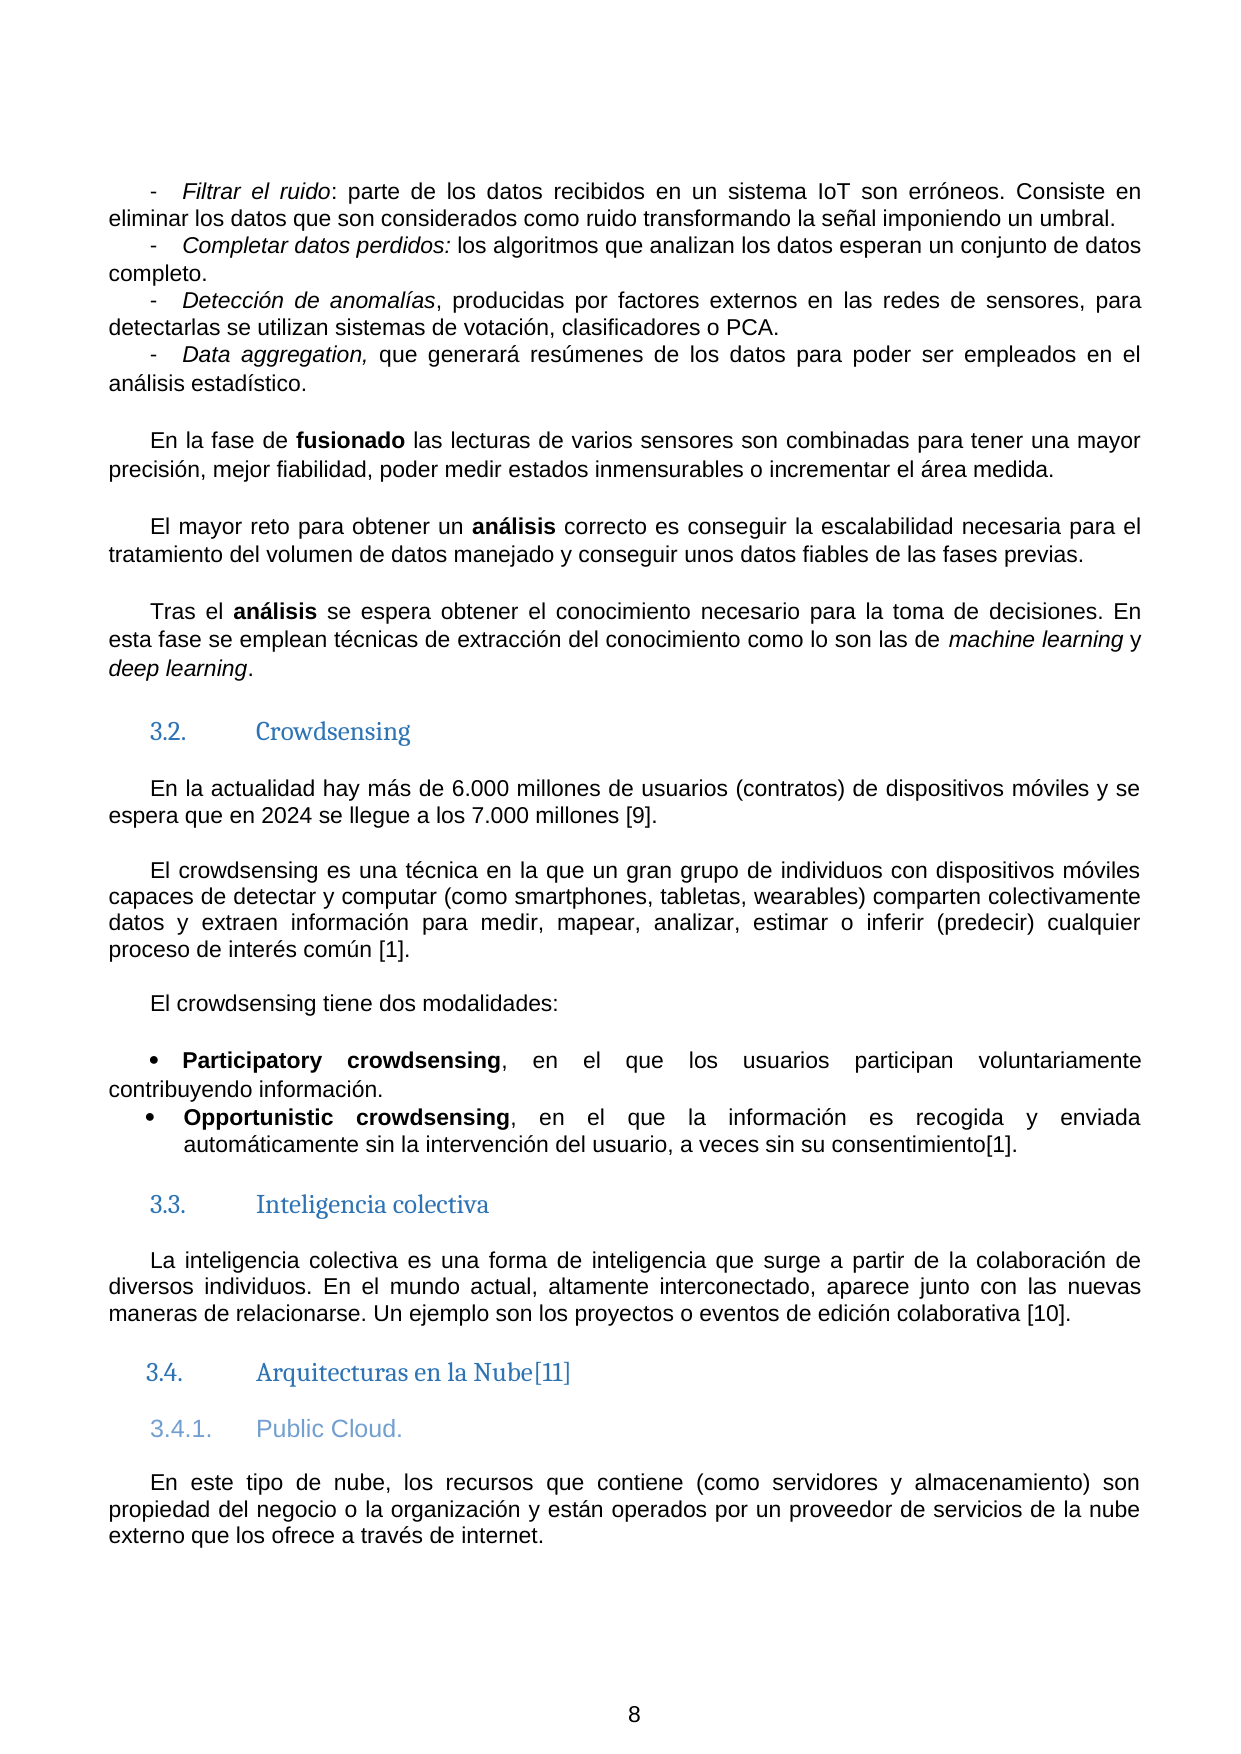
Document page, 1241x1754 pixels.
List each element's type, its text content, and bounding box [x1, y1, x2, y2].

subtitle Public Cloud. [150, 1414, 1142, 1443]
text En la fase de fusionado las lecturas de varios sensores son combinadas para tener una mayor precisión, mejor fiabilidad, poder medir estados inmensurables o incrementar el área medida. [108, 427, 1142, 482]
list Completar datos perdidos: los algoritmos que analizan los datos esperan un conjunto de datos completo. [108, 232, 1142, 286]
list Opportunistic crowdsensing, en el que la información es recogida y enviada automáticamente sin la intervención del usuario, a veces sin su consentimiento[1]. [146, 1104, 1142, 1157]
text El mayor reto para obtener un análisis correcto es conseguir la escalabilidad necesaria para el tratamiento del volumen de datos manejado y conseguir unos datos fiables de las fases previas. [108, 513, 1142, 567]
text En este tipo de nube, los recursos que contiene (como servidores y almacenamiento) son propiedad del negocio o la organización y están operados por un proveedor de servicios de la nube externo que los ofrece a través de internet. [108, 1469, 1142, 1548]
subtitle Arquitecturas en la Nube[11] [146, 1357, 1142, 1388]
text En la actualidad hay más de 6.000 millones de usuarios (contratos) de dispositivos móviles y se espera que en 2024 se llegue a los 7.000 millones [9]. [108, 775, 1142, 828]
list Participatory crowdsensing, en el que los usuarios participan voluntariamente contribuyendo información. [108, 1047, 1142, 1102]
list Data aggregation, que generará resúmenes de los datos para poder ser empleados en el análisis estadístico. [108, 340, 1142, 397]
text La inteligencia colectiva es una forma de inteligencia que surge a partir de la colaboración de diversos individuos. En el mundo actual, altamente interconectado, aparece junto con las nuevas maneras de relacionarse. Un ejemplo son los proyectos o eventos de edición colaborativa [10]. [108, 1247, 1142, 1326]
list Filtrar el ruido: parte de los datos recibidos en un sistema IoT son erróneos. Consiste en eliminar los datos que son considerados como ruido transformando la señal imponiendo un umbral. [108, 177, 1142, 232]
text El crowdsensing es una técnica en la que un gran grupo de individuos con dispositivos móviles capaces de detectar y computar (como smartphones, tabletas, wearables) comparten colectivamente datos y extraen información para medir, mapear, analizar, estimar o inferir (predecir) cualquier proceso de interés común [1]. [108, 857, 1142, 962]
text Tras el análisis se espera obtener el conocimiento necesario para la toma de decisiones. En esta fase se emplean técnicas de extracción del conocimiento como lo son las de machine learning y deep learning. [108, 598, 1142, 681]
list Detección de anomalías, producidas por factores externos en las redes de sensores, para detectarlas se utilizan sistemas de votación, clasificadores o PCA. [108, 286, 1142, 340]
text El crowdsensing tiene dos modalidades: [108, 990, 1142, 1017]
subtitle Inteligencia colectiva [108, 1189, 1142, 1221]
subtitle Crowdsensing [108, 716, 1142, 747]
